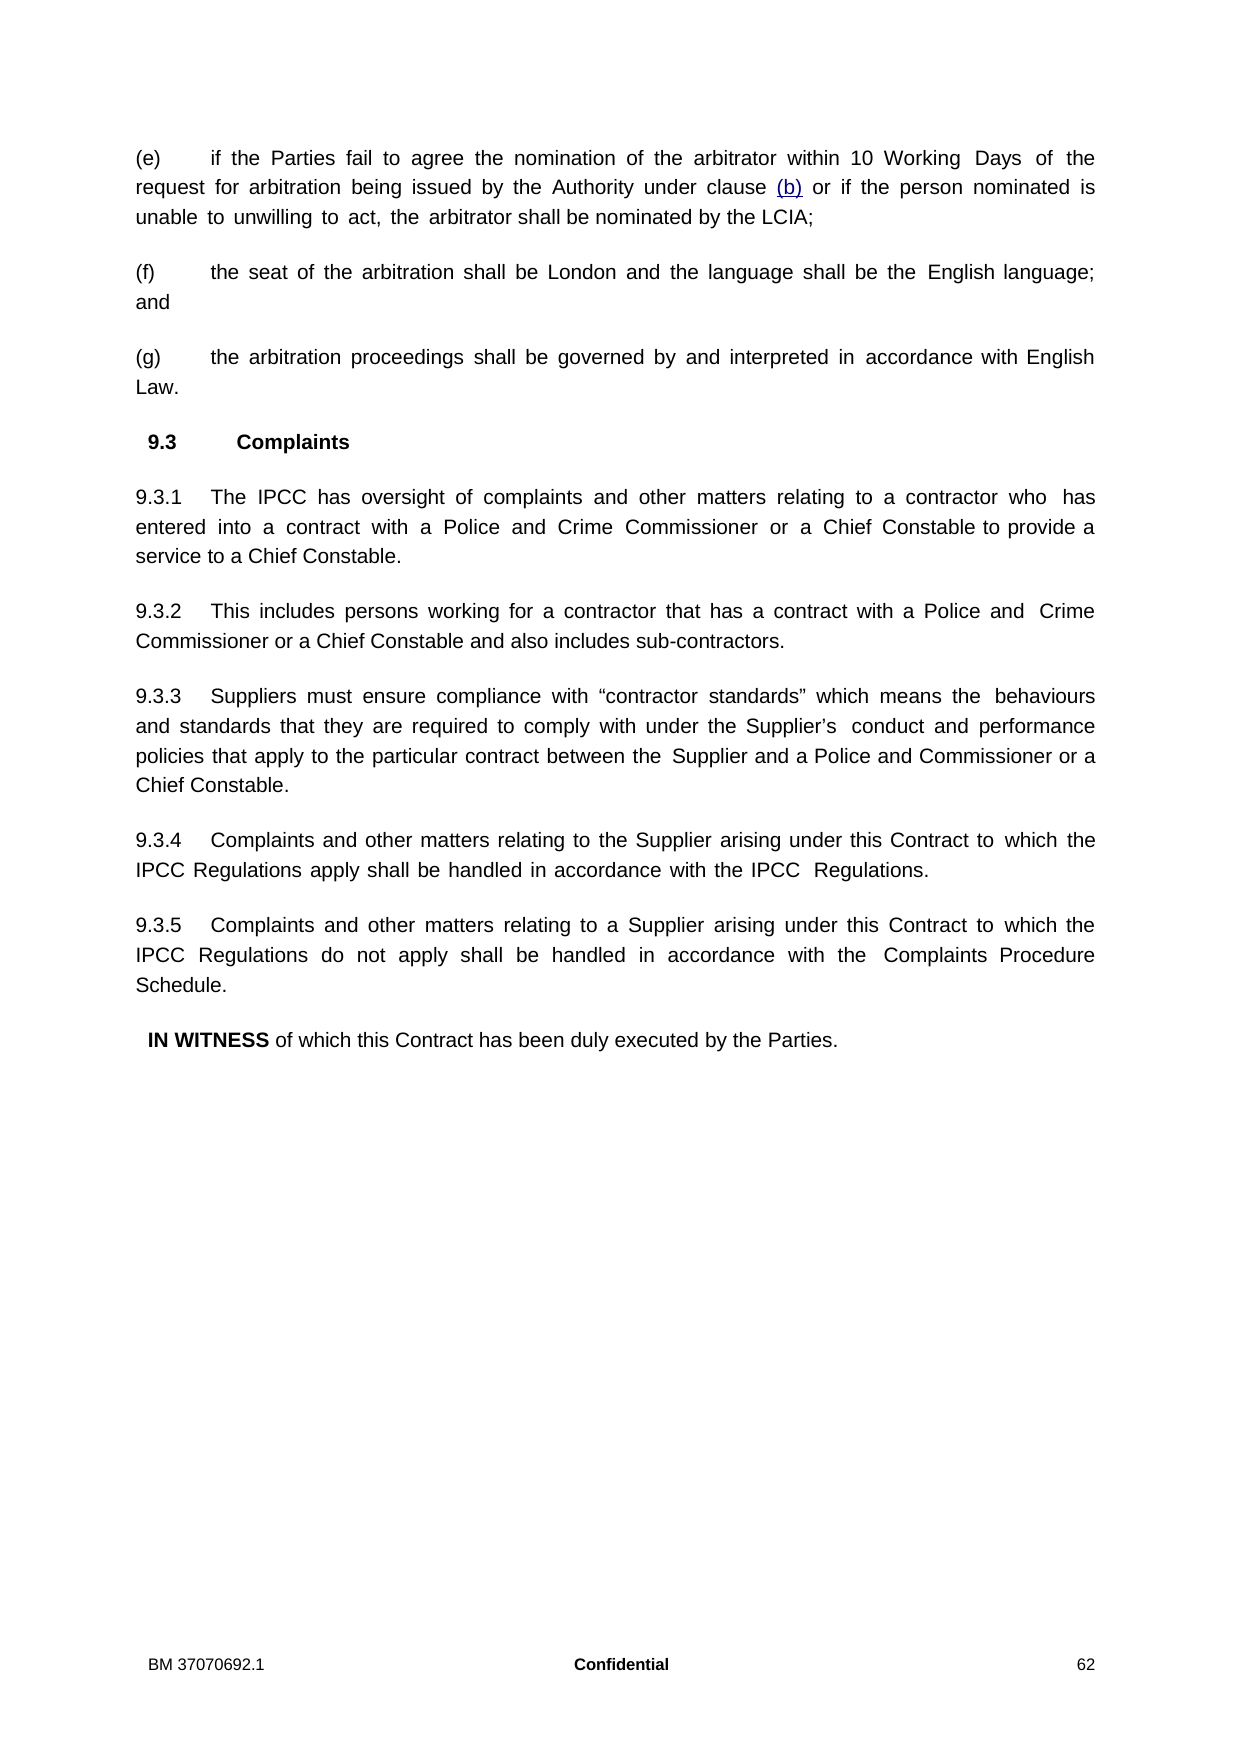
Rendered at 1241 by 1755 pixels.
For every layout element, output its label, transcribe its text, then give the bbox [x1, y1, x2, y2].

list if the Parties fail to agree the nomination of the arbitrator within 10 Working Days of the request for arbitration being issued by the Authority under clause (b) or if the person nominated is unable to unwilling to act, the arbitrator shall be nominated by the LCIA; [135, 146, 1096, 229]
text IN WITNESS of which this Contract has been duly executed by the Parties. [148, 1028, 1107, 1052]
list the arbitration proceedings shall be governed by and interpreted in accordance with English Law. [135, 345, 1095, 398]
list Complaints and other matters relating to the Supplier arising under this Contract to which the IPCC Regulations apply shall be handled in accordance with the IPCC Regulations. [135, 828, 1096, 882]
list Suppliers must ensure compliance with “contractor standards” which means the behaviours and standards that they are required to comply with under the Supplier’s conduct and performance policies that apply to the particular contract between the Supplier and a Police and Commissioner or a Chief Constable. [135, 684, 1096, 797]
list the seat of the arbitration shall be London and the language shall be the English language; and [135, 260, 1096, 314]
subtitle Complaints [148, 429, 1107, 453]
list The IPCC has oversight of complaints and other matters relating to a contractor who has entered into a contract with a Police and Crime Commissioner or a Chief Constable to provide a service to a Chief Constable. [135, 485, 1096, 568]
list Complaints and other matters relating to a Supplier arising under this Contract to which the IPCC Regulations do not apply shall be handled in accordance with the Complaints Procedure Schedule. [135, 913, 1095, 997]
list This includes persons working for a contractor that has a contract with a Police and Crime Commissioner or a Chief Constable and also includes sub-contractors. [135, 599, 1095, 653]
